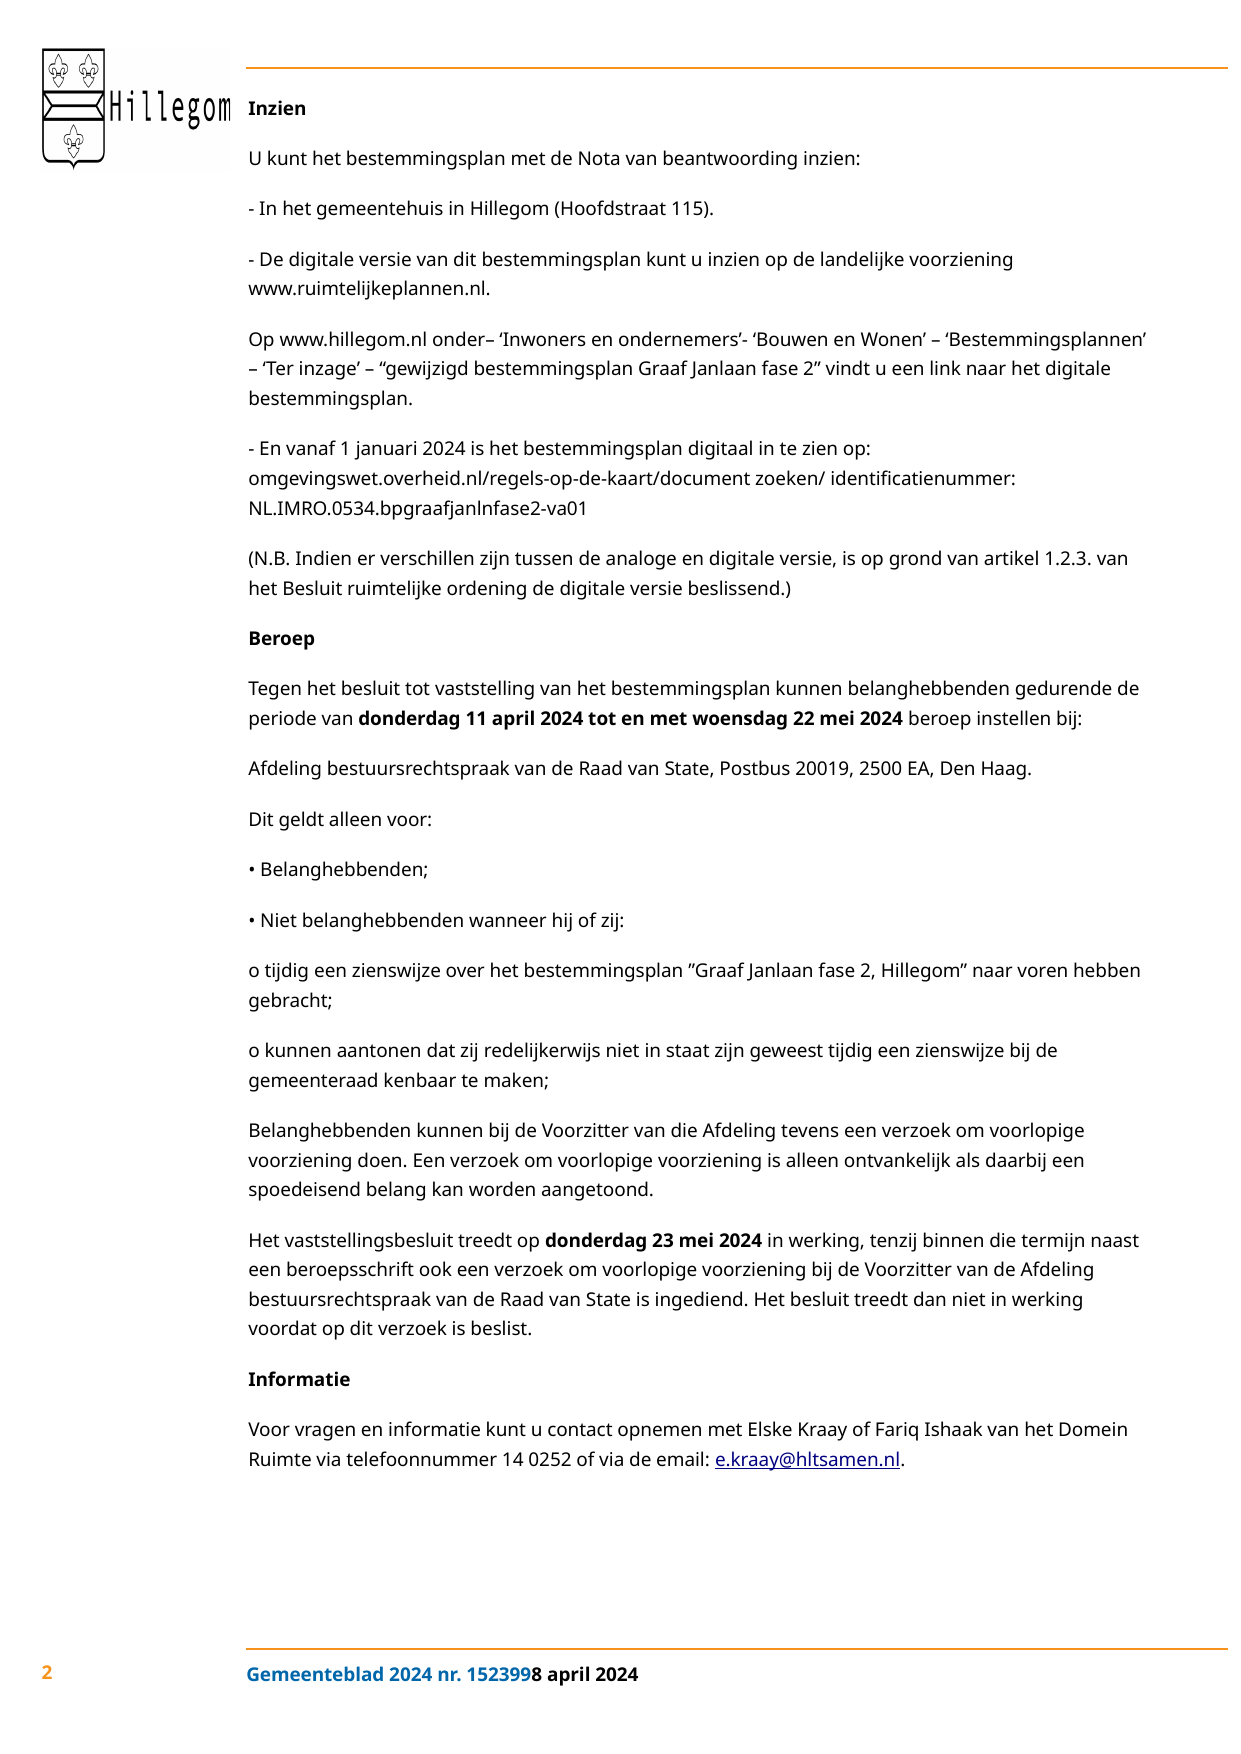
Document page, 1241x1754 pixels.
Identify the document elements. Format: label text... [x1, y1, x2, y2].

text Op www.hillegom.nl onder– ‘Inwoners en ondernemers’- ‘Bouwen en Wonen’ – ‘Bestemmingsplannen’ – ‘Ter inzage’ – “gewijzigd bestemmingsplan Graaf Janlaan fase 2” vindt u een link naar het digitale bestemmingsplan. [248, 326, 1152, 411]
text o tijdig een zienswijze over het bestemmingsplan ”Graaf Janlaan fase 2, Hillegom” naar voren hebben gebracht; [248, 957, 1152, 1013]
text Tegen het besluit tot vaststelling van het bestemmingsplan kunnen belanghebbenden gedurende de periode van donderdag 11 april 2024 tot en met woensdag 22 mei 2024 beroep instellen bij: [248, 676, 1152, 731]
text (N.B. Indien er verschillen zijn tussen de analoge en digitale versie, is op grond van artikel 1.2.3. van het Besluit ruimtelijke ordening de digitale versie beslissend.) [248, 545, 1152, 601]
text - En vanaf 1 januari 2024 is het bestemmingsplan digitaal in te zien op: omgevingswet.overheid.nl/regels-op-de-kaart/document zoeken/ identificatienummer: NL.IMRO.0534.bpgraafjanlnfase2-va01 [248, 436, 1152, 521]
text Afdeling bestuursrechtspraak van de Raad van State, Postbus 20019, 2500 EA, Den Haag. [248, 756, 1152, 781]
text - De digitale versie van dit bestemmingsplan kunt u inzien op de landelijke voorziening www.ruimtelijkeplannen.nl. [248, 246, 1152, 301]
text U kunt het bestemmingsplan met de Nota van beantwoording inzien: [248, 145, 1152, 171]
text Informatie [248, 1366, 1152, 1392]
text Belanghebbenden kunnen bij de Voorzitter van die Afdeling tevens een verzoek om voorlopige voorziening doen. Een verzoek om voorlopige voorziening is alleen ontvankelijk als daarbij een spoedeisend belang kan worden aangetoond. [248, 1117, 1152, 1202]
text • Belanghebbenden; [248, 856, 1152, 882]
text Beroep [248, 625, 1152, 651]
text Inzien [248, 95, 1152, 121]
text Het vaststellingsbesluit treedt op donderdag 23 mei 2024 in werking, tenzij binnen die termijn naast een beroepsschrift ook een verzoek om voorlopige voorziening bij de Voorzitter van de Afdeling bestuursrechtspraak van de Raad van State is ingediend. Het besluit treedt dan niet in werking voordat op dit verzoek is beslist. [248, 1227, 1152, 1341]
text - In het gemeentehuis in Hillegom (Hoofdstraat 115). [248, 196, 1152, 221]
picture [41, 47, 231, 172]
text Voor vragen en informatie kunt u contact opnemen met Elske Kraay of Fariq Ishaak van het Domein Ruimte via telefoonnummer 14 0252 of via de email: e.kraay@hltsamen.nl. [248, 1416, 1152, 1472]
text o kunnen aantonen dat zij redelijkerwijs niet in staat zijn geweest tijdig een zienswijze bij de gemeenteraad kenbaar te maken; [248, 1037, 1152, 1093]
text Dit geldt alleen voor: [248, 806, 1152, 832]
text • Niet belanghebbenden wanneer hij of zij: [248, 907, 1152, 933]
